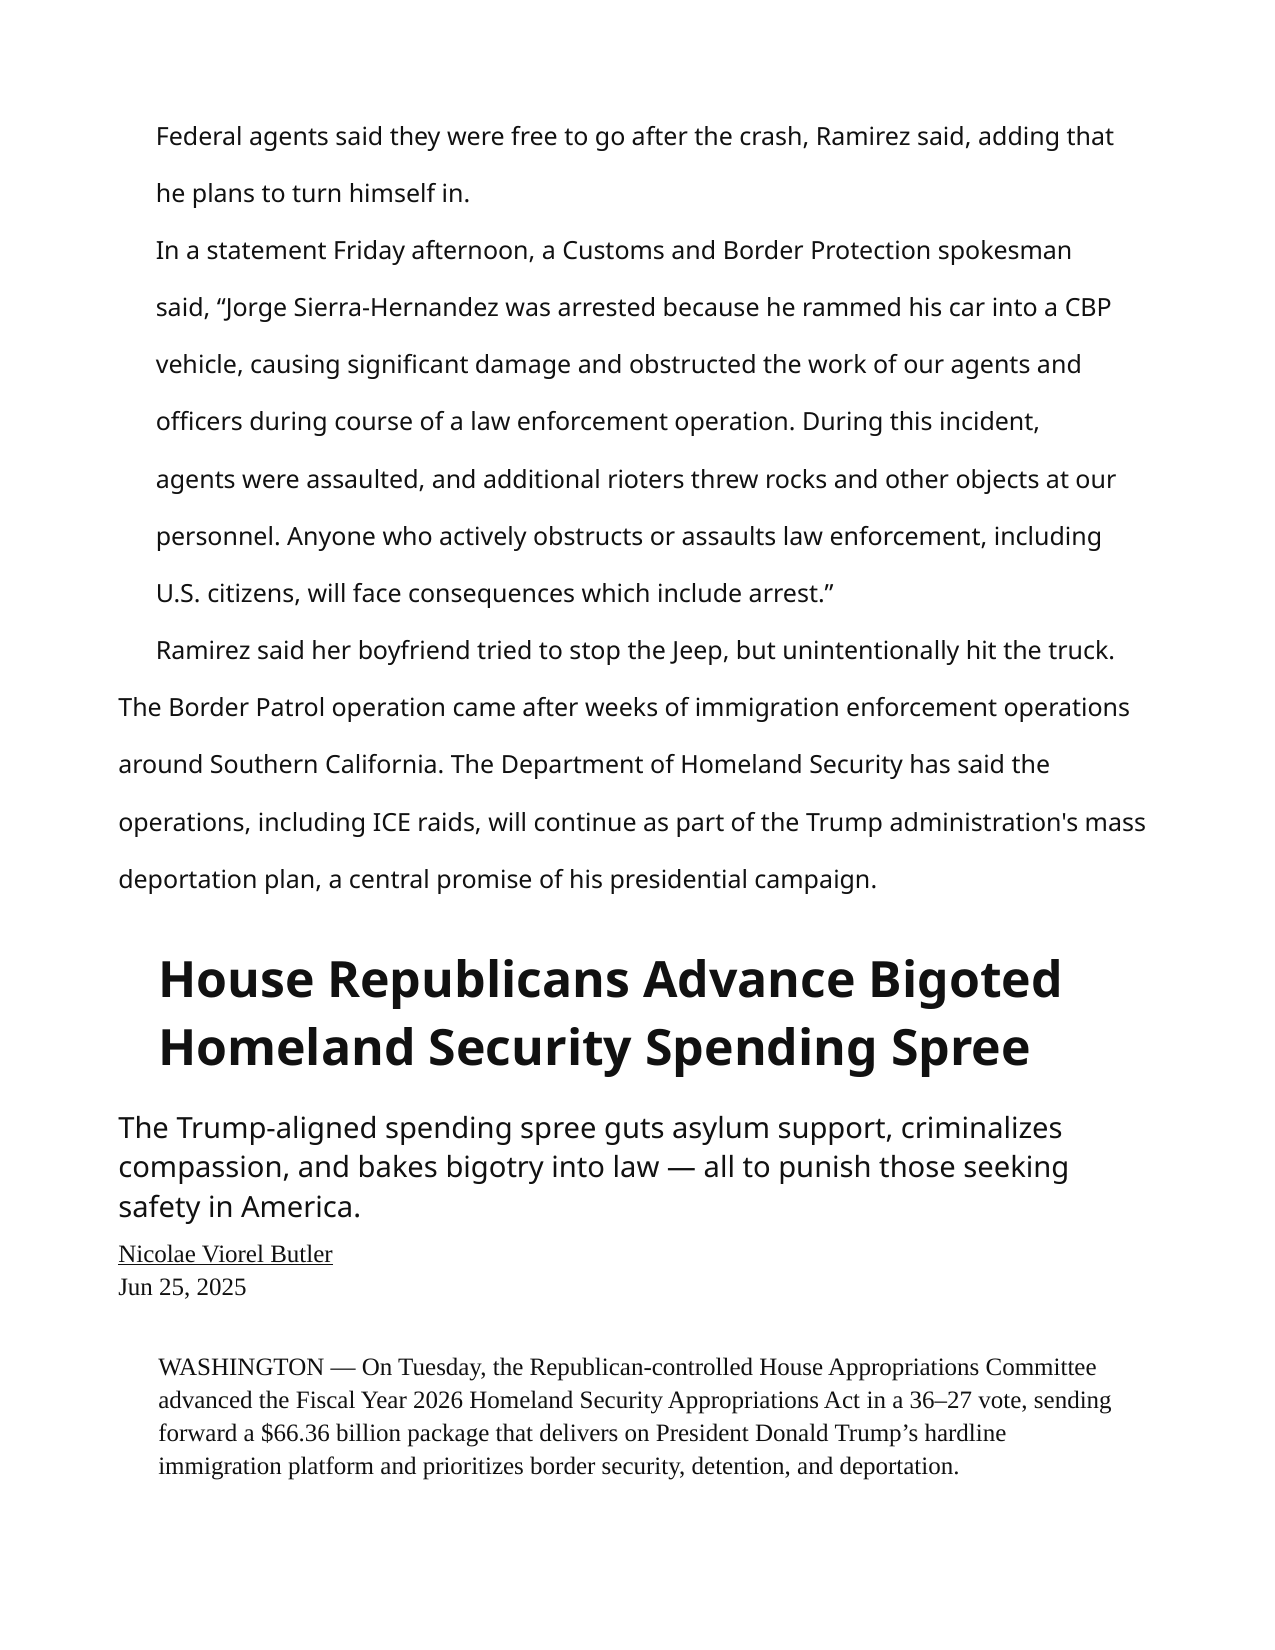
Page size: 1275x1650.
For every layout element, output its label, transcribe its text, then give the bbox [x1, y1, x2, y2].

text Jun 25, 2025 [118, 1272, 1157, 1300]
text WASHINGTON — On Tuesday, the Republican-controlled House Appropriations Committee advanced the Fiscal Year 2026 Homeland Security Appropriations Act in a 36–27 vote, sending forward a $66.36 billion package that delivers on President Donald Trump’s hardline immigration platform and prioritizes border security, detention, and deportation. [158, 1352, 1117, 1480]
text The Border Patrol operation came after weeks of immigration enforcement operations around Southern California. The Department of Homeland Security has said the operations, including ICE raids, will continue as part of the Trump administration's mass deportation plan, a central promise of his presidential campaign. [118, 690, 1157, 896]
text Nicolae Viorel Butler [118, 1239, 1157, 1267]
subtitle House Republicans Advance Bigoted Homeland Security Spending Spree [158, 944, 1117, 1080]
text In a statement Friday afternoon, a Customs and Border Protection spokesman said, “Jorge Sierra-Hernandez was arrested because he rammed his car into a CBP vehicle, causing significant damage and obstructed the work of our agents and officers during course of a law enforcement operation. During this incident, agents were assaulted, and additional rioters threw rocks and other objects at our personnel. Anyone who actively obstructs or assaults law enforcement, including U.S. citizens, will face consequences which include arrest.” [156, 232, 1119, 610]
subtitle The Trump-aligned spending spree guts asylum support, criminalizes compassion, and bakes bigotry into law — all to punish those seeking safety in America. [118, 1107, 1157, 1226]
text Federal agents said they were free to go after the crash, Ramirez said, adding that he plans to turn himself in. [156, 118, 1119, 209]
text Ramirez said her boyfriend tried to stop the Jeep, but unintentionally hit the truck. [156, 633, 1119, 667]
